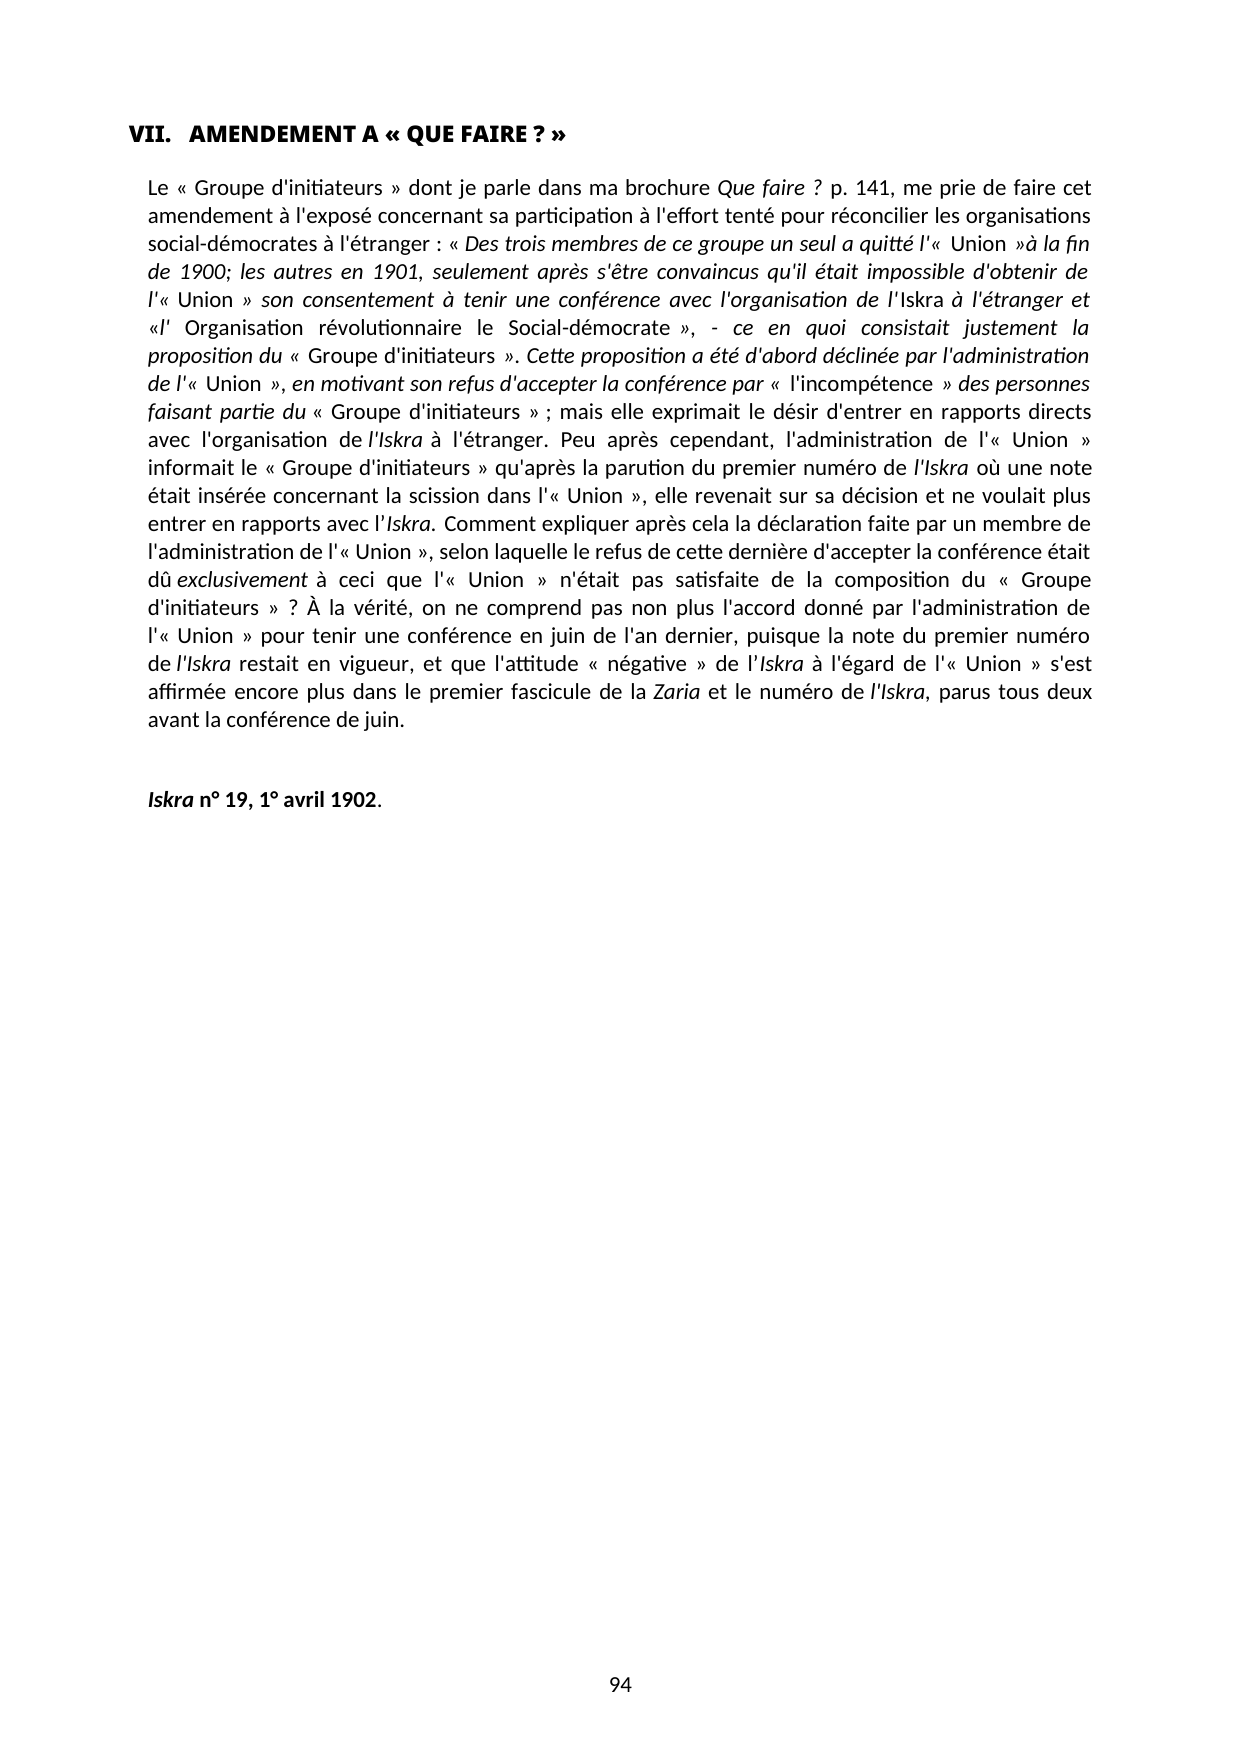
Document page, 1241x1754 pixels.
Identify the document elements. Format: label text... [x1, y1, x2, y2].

text Iskra n° 19, 1° avril 1902. [148, 785, 1093, 813]
subtitle AMENDEMENT A « QUE FAIRE ? » [171, 118, 1093, 149]
text Le « Groupe d'initiateurs » dont je parle dans ma brochure Que faire ? p. 141, me prie de faire cet amendement à l'exposé concernant sa participation à l'effort tenté pour réconcilier les organisations social-démocrates à l'étranger : « Des trois membres de ce groupe un seul a quitté l'« Union »à la fin de 1900; les autres en 1901, seulement après s'être convaincus qu'il était impossible d'obtenir de l'« Union » son consentement à tenir une conférence avec l'organisation de l'Iskra à l'étranger et «l' Organisation révolutionnaire le Social-démocrate », - ce en quoi consistait justement la proposition du « Groupe d'initiateurs ». Cette proposition a été d'abord déclinée par l'administration de l'« Union », en motivant son refus d'accepter la conférence par « l'incompétence » des personnes faisant partie du « Groupe d'initiateurs » ; mais elle exprimait le désir d'entrer en rapports directs avec l'organisation de l'Iskra à l'étranger. Peu après cependant, l'administration de l'« Union » informait le « Groupe d'initiateurs » qu'après la parution du premier numéro de l'Iskra où une note était insérée concernant la scission dans l'« Union », elle revenait sur sa décision et ne voulait plus entrer en rapports avec l’Iskra. Comment expliquer après cela la déclaration faite par un membre de l'administration de l'« Union », selon laquelle le refus de cette dernière d'accepter la conférence était dû exclusivement à ceci que l'« Union » n'était pas satisfaite de la composition du « Groupe d'initiateurs » ? À la vérité, on ne comprend pas non plus l'accord donné par l'administration de l'« Union » pour tenir une conférence en juin de l'an dernier, puisque la note du premier numéro de l'Iskra restait en vigueur, et que l'attitude « négative » de l’Iskra à l'égard de l'« Union » s'est affirmée encore plus dans le premier fascicule de la Zaria et le numéro de l'Iskra, parus tous deux avant la conférence de juin. [148, 173, 1093, 733]
